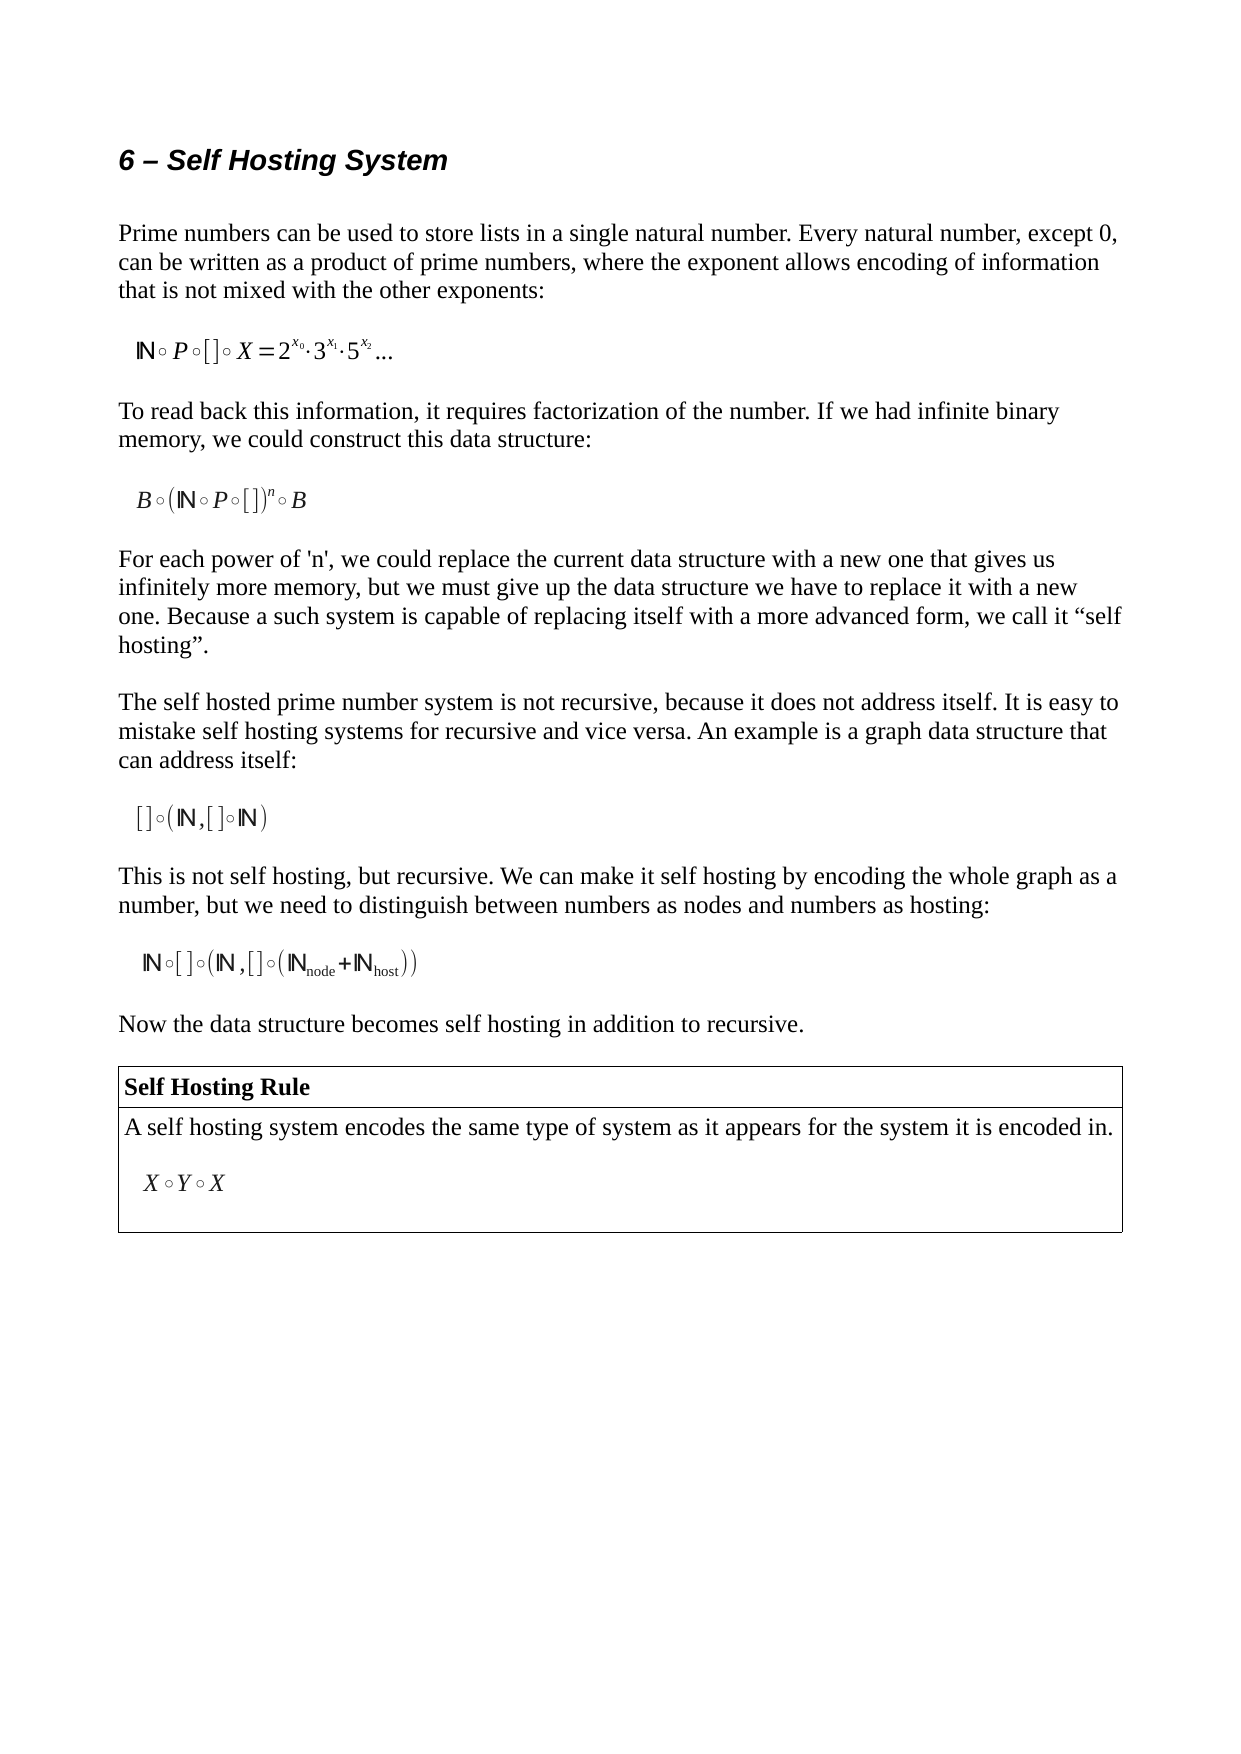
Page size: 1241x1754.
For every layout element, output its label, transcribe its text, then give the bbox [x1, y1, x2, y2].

table_header Self Hosting Rule [119, 1067, 1122, 1107]
text Now the data structure becomes self hosting in addition to recursive. [118, 948, 1122, 1038]
text For each power of 'n', we could replace the current data structure with a new one that gives us infinitely more memory, but we must give up the data structure we have to replace it with a new one. Because a such system is capable of replacing itself with a more advanced form, we call it “self hosting”. [118, 544, 1122, 687]
text Prime numbers can be used to store lists in a single natural number. Every natural number, except 0, can be written as a product of prime numbers, where the exponent allows encoding of information that is not mixed with the other exponents: [118, 218, 1122, 304]
table_cell A self hosting system encodes the same type of system as it appears for the system it is encoded in. [119, 1108, 1122, 1232]
text The self hosted prime number system is not recursive, because it does not address itself. It is easy to mistake self hosting systems for recursive and vice versa. An example is a graph data structure that can address itself: [118, 687, 1122, 774]
text To read back this information, it requires factorization of the number. If we had infinite binary memory, we could construct this data structure: [118, 396, 1122, 453]
text This is not self hosting, but recursive. We can make it self hosting by encoding the whole graph as a number, but we need to distinguish between numbers as nodes and numbers as hosting: [118, 802, 1122, 919]
subtitle 6 – Self Hosting System [118, 143, 1122, 177]
